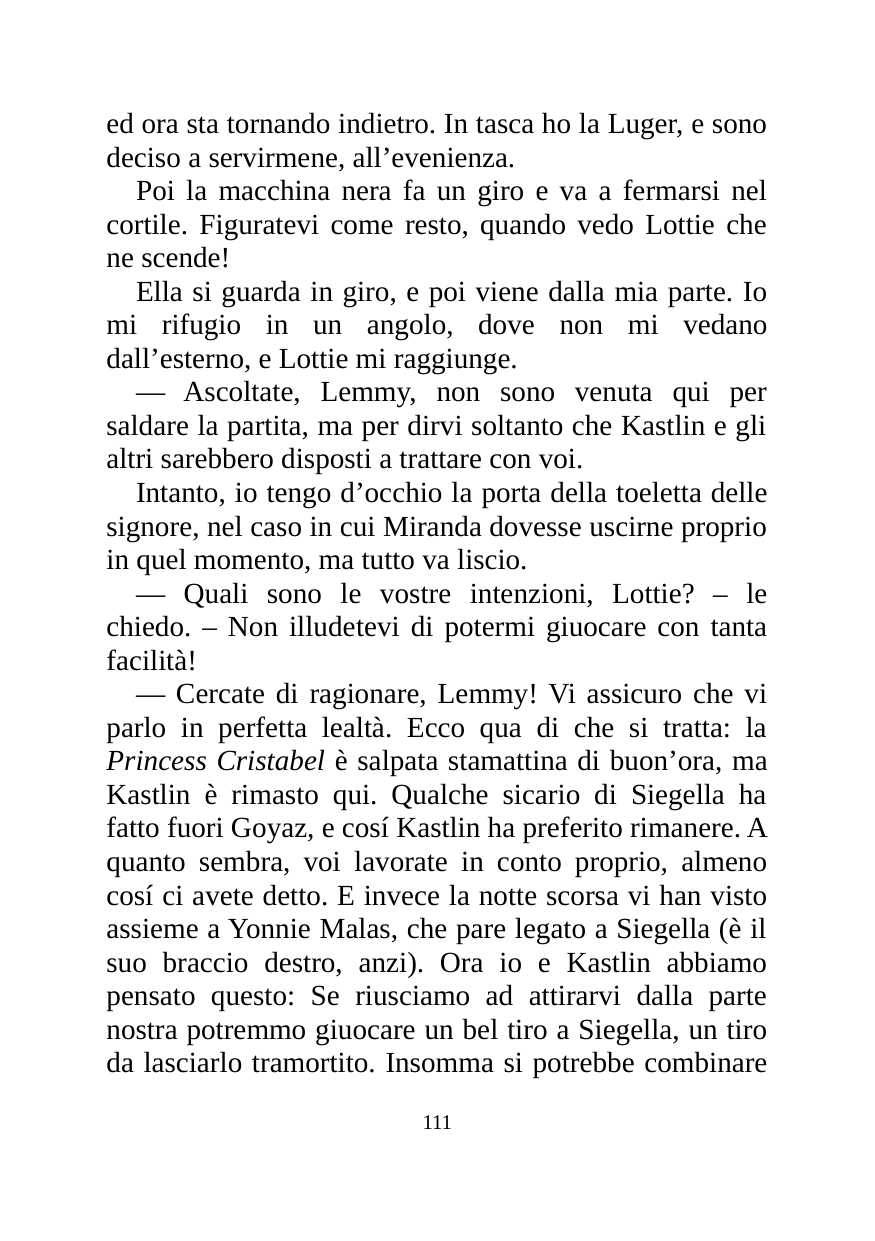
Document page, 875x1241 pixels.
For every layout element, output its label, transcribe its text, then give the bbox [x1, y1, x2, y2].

text Intanto, io tengo d’occhio la porta della toeletta delle signore, nel caso in cui Miranda dovesse uscirne proprio in quel momento, ma tutto va liscio. [106, 475, 768, 576]
text Poi la macchina nera fa un giro e va a fermarsi nel cortile. Figuratevi come resto, quando vedo Lottie che ne scende! [106, 173, 768, 274]
text Ella si guarda in giro, e poi viene dalla mia parte. Io mi rifugio in un angolo, dove non mi vedano dall’esterno, e Lottie mi raggiunge. [106, 274, 768, 374]
text ed ora sta tornando indietro. In tasca ho la Luger, e sono deciso a servirmene, all’evenienza. [106, 106, 768, 173]
text — Quali sono le vostre intenzioni, Lottie? – le chiedo. – Non illudetevi di potermi giuocare con tanta facilità! [106, 576, 768, 676]
text — Cercate di ragionare, Lemmy! Vi assicuro che vi parlo in perfetta lealtà. Ecco qua di che si tratta: la Princess Cristabel è salpata stamattina di buon’ora, ma Kastlin è rimasto qui. Qualche sicario di Siegella ha fatto fuori Goyaz, e cosí Kastlin ha preferito rimanere. A quanto sembra, voi lavorate in conto proprio, almeno cosí ci avete detto. E invece la notte scorsa vi han visto assieme a Yonnie Malas, che pare legato a Siegella (è il suo braccio destro, anzi). Ora io e Kastlin abbiamo pensato questo: Se riusciamo ad attirarvi dalla parte nostra potremmo giuocare un bel tiro a Siegella, un tiro da lasciarlo tramortito. Insomma si potrebbe combinare [106, 676, 768, 1079]
text — Ascoltate, Lemmy, non sono venuta qui per saldare la partita, ma per dirvi soltanto che Kastlin e gli altri sarebbero disposti a trattare con voi. [106, 374, 768, 475]
